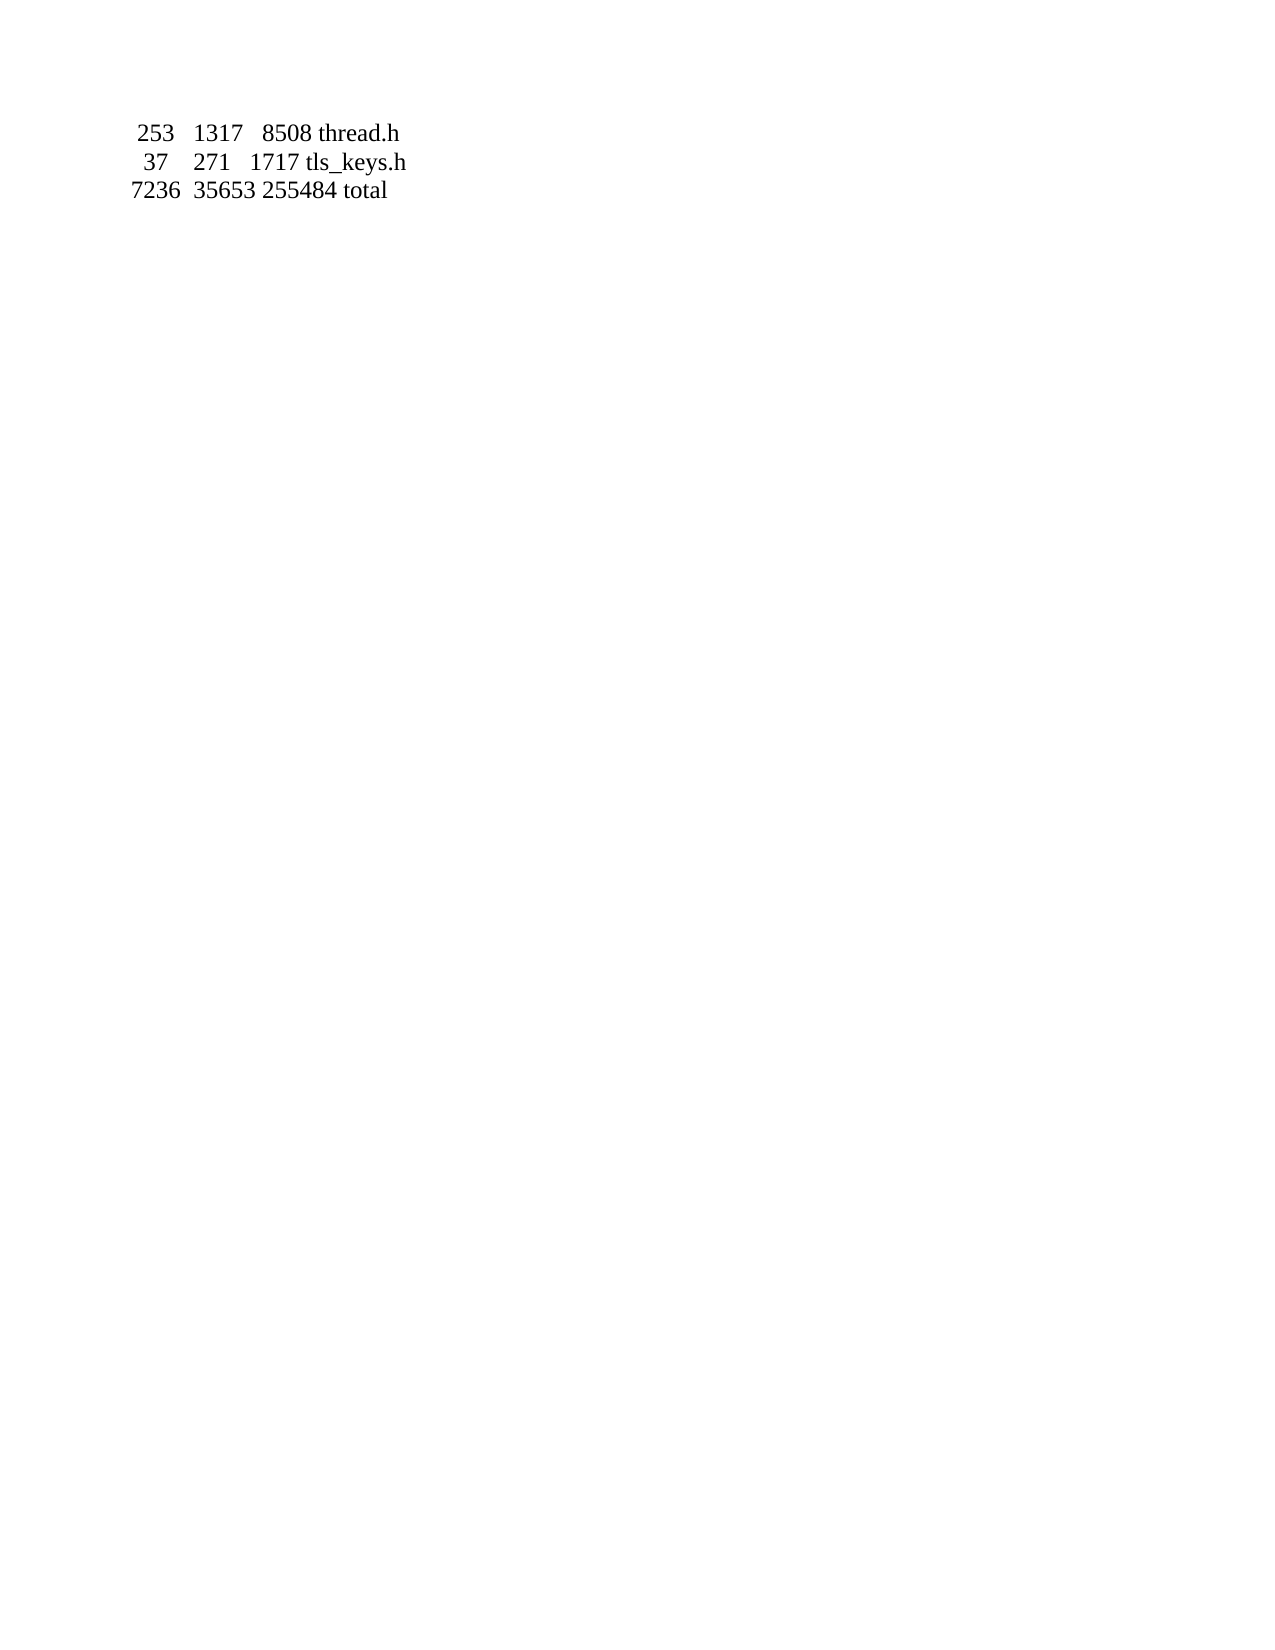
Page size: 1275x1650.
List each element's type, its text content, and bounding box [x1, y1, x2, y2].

text 7236 35653 255484 total [118, 176, 1157, 204]
text 253 1317 8508 thread.h [118, 118, 1157, 147]
text 37 271 1717 tls_keys.h [118, 147, 1157, 176]
